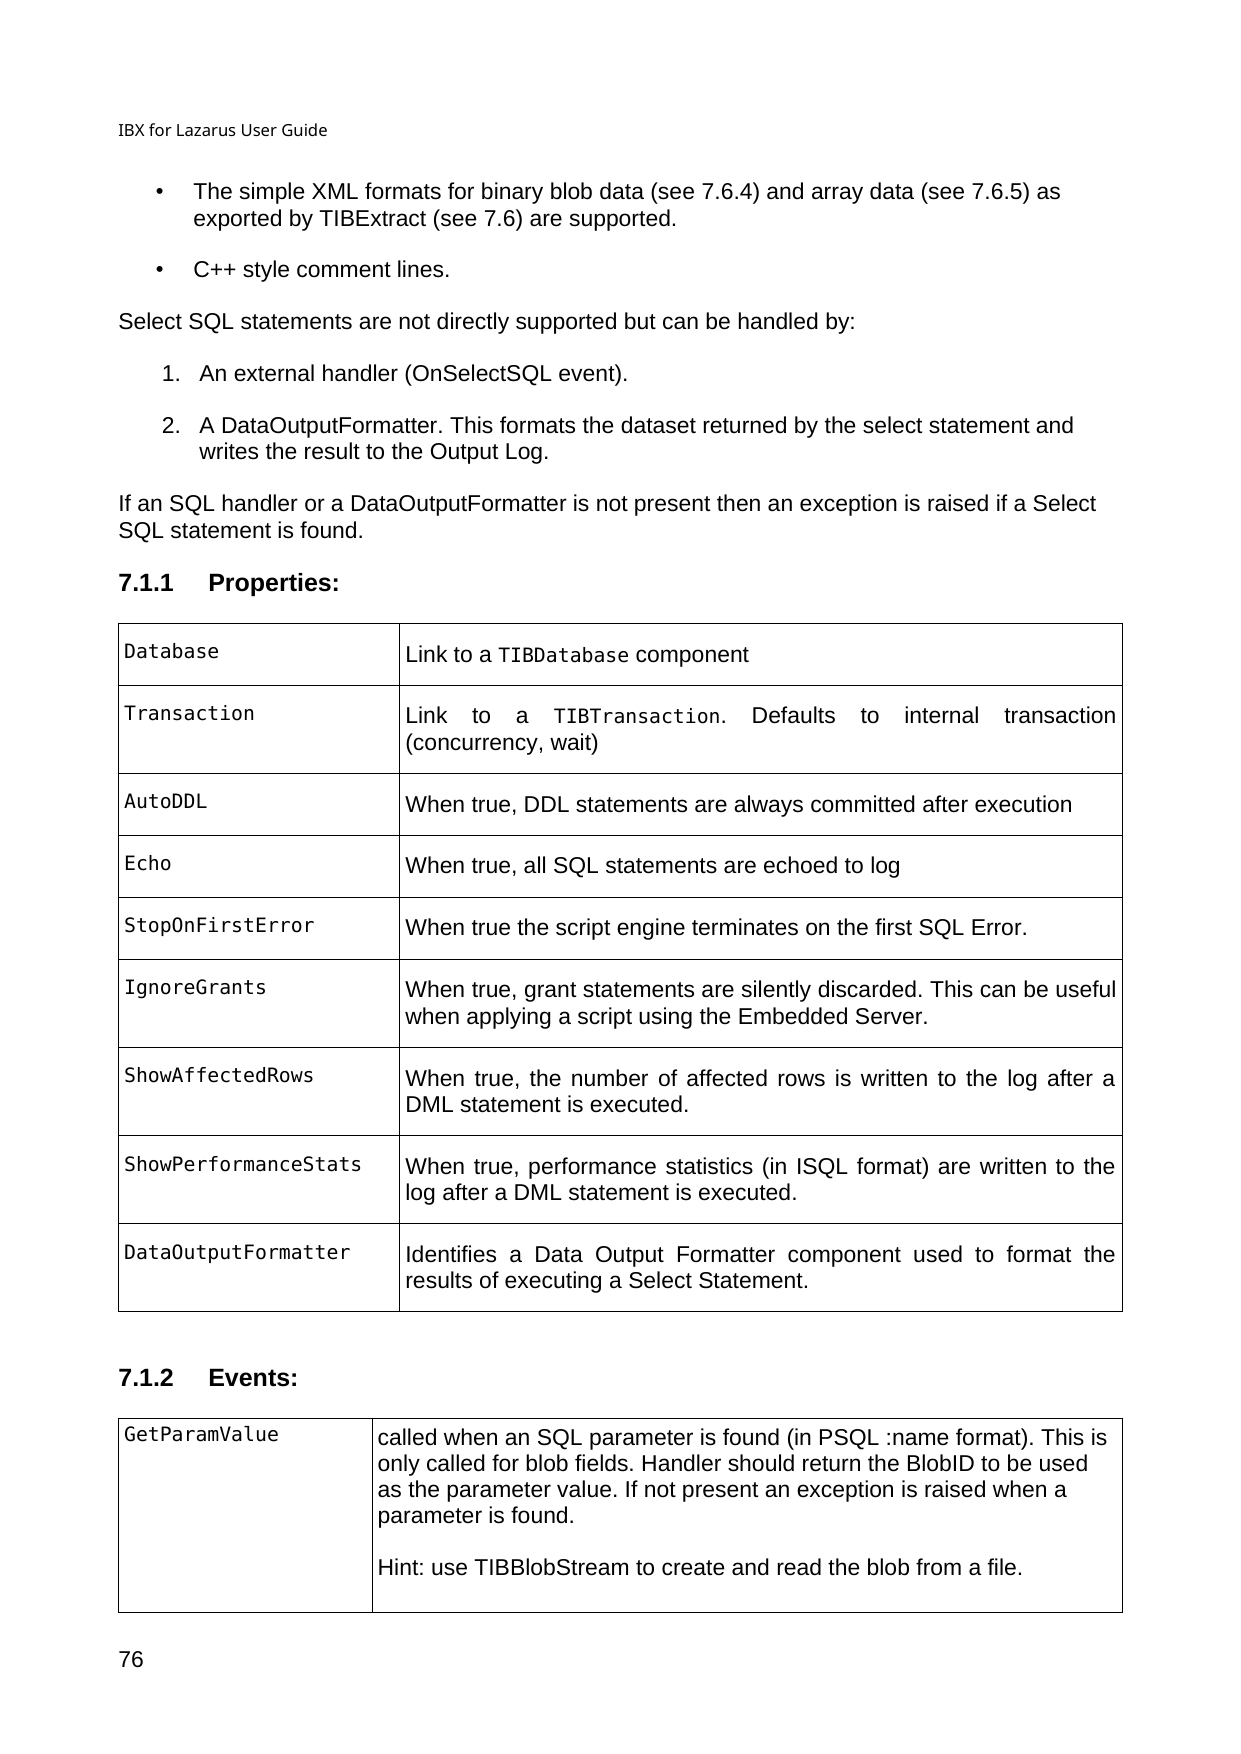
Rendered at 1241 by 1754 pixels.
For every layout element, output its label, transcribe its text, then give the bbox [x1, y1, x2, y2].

table_cell ShowPerformanceStats [119, 1136, 399, 1223]
table_cell When true, the number of affected rows is written to the log after a DML statement is executed. [400, 1048, 1122, 1135]
table_cell DataOutputFormatter [119, 1224, 399, 1311]
table_header GetParamValue [119, 1419, 372, 1612]
table_cell ShowAffectedRows [119, 1048, 399, 1135]
table_cell AutoDDL [119, 774, 399, 835]
text Select SQL statements are not directly supported but can be handled by: [118, 308, 1122, 334]
table_header Database [119, 624, 399, 684]
subtitle Properties: [118, 568, 1122, 597]
table_header Link to a TIBDatabase component [400, 624, 1122, 684]
table_cell When true, performance statistics (in ISQL format) are written to the log after a DML statement is executed. [400, 1136, 1122, 1223]
table_cell Echo [119, 836, 399, 897]
table_cell When true, all SQL statements are echoed to log [400, 836, 1122, 897]
table_cell Identifies a Data Output Formatter component used to format the results of executing a Select Statement. [400, 1224, 1122, 1311]
list The simple XML formats for binary blob data (see 7.6.4) and array data (see 7.6.5) as exported by TIBExtract (see 7.6) are supported. [156, 178, 1122, 231]
table_cell IgnoreGrants [119, 960, 399, 1047]
list C++ style comment lines. [156, 256, 1122, 283]
table_cell StopOnFirstError [119, 898, 399, 958]
text If an SQL handler or a DataOutputFormatter is not present then an exception is raised if a Select SQL statement is found. [118, 490, 1122, 543]
table_cell Link to a TIBTransaction. Defaults to internal transaction (concurrency, wait) [400, 686, 1122, 773]
table_cell When true, grant statements are silently discarded. This can be useful when applying a script using the Embedded Server. [400, 960, 1122, 1047]
subtitle Events: [118, 1363, 1122, 1392]
list A DataOutputFormatter. This formats the dataset returned by the select statement and writes the result to the Output Log. [162, 412, 1122, 465]
table_cell Transaction [119, 686, 399, 773]
list An external handler (OnSelectSQL event). [162, 360, 1122, 386]
table_cell When true the script engine terminates on the first SQL Error. [400, 898, 1122, 958]
table_cell When true, DDL statements are always committed after execution [400, 774, 1122, 835]
table_header called when an SQL parameter is found (in PSQL :name format). This is only called for blob fields. Handler should return the BlobID to be used as the parameter value. If not present an exception is raised when a parameter is found. Hint: use TIBBlobStream to create and read the blob from a file. [373, 1419, 1122, 1612]
